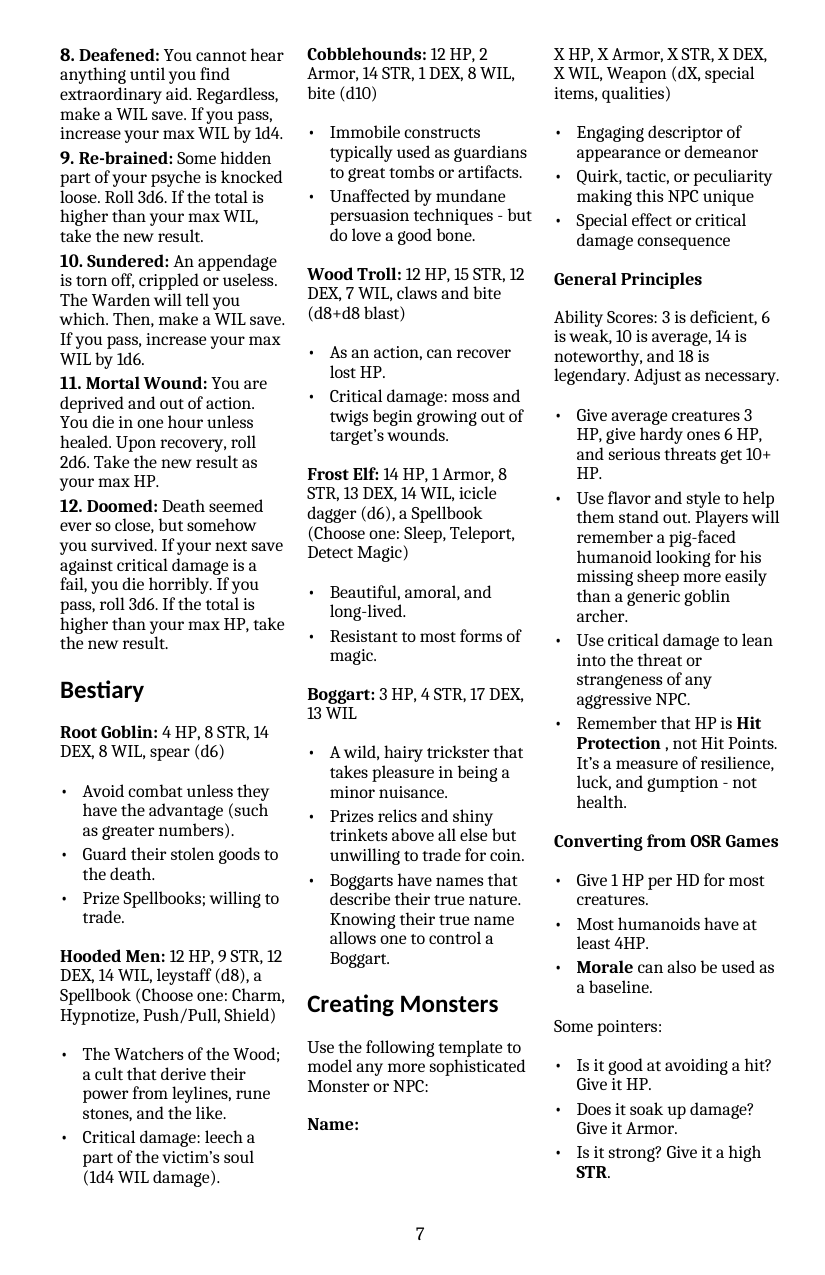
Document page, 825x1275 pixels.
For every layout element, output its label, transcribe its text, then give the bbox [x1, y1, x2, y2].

list The Watchers of the Wood; a cult that derive their power from leylines, rune stones, and the like. [60, 1044, 286, 1124]
list Prize Spellbooks; willing to trade. [60, 888, 286, 928]
text Cobblehounds: 12 HP, 2 Armor, 14 STR, 1 DEX, 8 WIL, bite (d10) [307, 45, 533, 104]
list Most humanoids have at least 4HP. [554, 914, 780, 954]
text Hooded Men: 12 HP, 9 STR, 12 DEX, 14 WIL, leystaff (d8), a Spellbook (Choose one: Charm, Hypnotize, Push/Pull, Shield) [60, 947, 286, 1026]
subtitle Creating Monsters [307, 990, 533, 1019]
list Morale can also be used as a baseline. [554, 958, 780, 998]
text Root Goblin: 4 HP, 8 STR, 14 DEX, 8 WIL, spear (d6) [60, 723, 286, 762]
list Avoid combat unless they have the advantage (such as greater numbers). [60, 781, 286, 841]
list Does it soak up damage? Give it Armor. [554, 1099, 780, 1139]
list Re-brained: Some hidden part of your psyche is knocked loose. Roll 3d6. If the total is higher than your max WIL, take the new result. [60, 148, 286, 247]
list Sundered: An appendage is torn off, crippled or useless. The Warden will tell you which. Then, make a WIL save. If you pass, increase your max WIL by 1d6. [60, 251, 286, 370]
text Converting from OSR Games [554, 832, 780, 851]
list Use flavor and style to help them stand out. Players will remember a pig-faced humanoid looking for his missing sheep more easily than a generic goblin archer. [554, 488, 780, 627]
text Some pointers: [554, 1017, 780, 1036]
list Doomed: Death seemed ever so close, but somehow you survived. If your next save against critical damage is a fail, you die horribly. If you pass, roll 3d6. If the total is higher than your max HP, take the new result. [60, 496, 286, 654]
list Is it good at avoiding a hit? Give it HP. [554, 1055, 780, 1095]
text Name: [307, 1115, 533, 1135]
list Prizes relics and shiny trinkets above all else but unwilling to trade for coin. [307, 806, 533, 866]
text Ability Scores: 3 is deficient, 6 is weak, 10 is average, 14 is noteworthy, and 18 is legendary. Adjust as necessary. [554, 308, 780, 386]
subtitle Bestiary [60, 675, 286, 704]
text Use the following template to model any more sophisticated Monster or NPC: [307, 1037, 533, 1096]
list Engaging descriptor of appearance or demeanor [554, 123, 780, 163]
list Guard their stolen goods to the death. [60, 844, 286, 884]
list Immobile constructs typically used as guardians to great tombs or artifacts. [307, 123, 533, 182]
list Is it strong? Give it a high STR. [554, 1143, 780, 1183]
list Use critical damage to lean into the threat or strangeness of any aggressive NPC. [554, 631, 780, 710]
text Boggart: 3 HP, 4 STR, 17 DEX, 13 WIL [307, 685, 533, 724]
text Wood Troll: 12 HP, 15 STR, 12 DEX, 7 WIL, claws and bite (d8+d8 blast) [307, 265, 533, 324]
list Resistant to most forms of magic. [307, 626, 533, 666]
list Critical damage: leech a part of the victim’s soul (1d4 WIL damage). [60, 1128, 286, 1187]
text Frost Elf: 14 HP, 1 Armor, 8 STR, 13 DEX, 14 WIL, icicle dagger (d6), a Spellbook (Choose one: Sleep, Teleport, Detect Magic) [307, 465, 533, 563]
text General Principles [554, 269, 780, 289]
list Remember that HP is Hit Protection , not Hit Points. It’s a measure of resilience, luck, and gumption - not health. [554, 714, 780, 813]
list Critical damage: moss and twigs begin growing out of target’s wounds. [307, 386, 533, 446]
list Give 1 HP per HD for most creatures. [554, 870, 780, 910]
list As an action, can recover lost HP. [307, 342, 533, 383]
list A wild, hairy trickster that takes pleasure in being a minor nuisance. [307, 743, 533, 802]
list Boggarts have names that describe their true nature. Knowing their true name allows one to control a Boggart. [307, 870, 533, 969]
list Mortal Wound: You are deprived and out of action. You die in one hour unless healed. Upon recovery, roll 2d6. Take the new result as your max HP. [60, 373, 286, 492]
list Special effect or critical damage consequence [554, 210, 780, 251]
list Quirk, tactic, or peculiarity making this NPC unique [554, 167, 780, 207]
list Give average creatures 3 HP, give hardy ones 6 HP, and serious threats get 10+ HP. [554, 405, 780, 484]
list Beautiful, amoral, and long-lived. [307, 582, 533, 622]
list Deafened: You cannot hear anything until you find extraordinary aid. Regardless, make a WIL save. If you pass, increase your max WIL by 1d4. [60, 45, 286, 144]
text X HP, X Armor, X STR, X DEX, X WIL, Weapon (dX, special items, qualities) [554, 45, 780, 104]
list Unaffected by mundane persuasion techniques - but do love a good bone. [307, 186, 533, 246]
